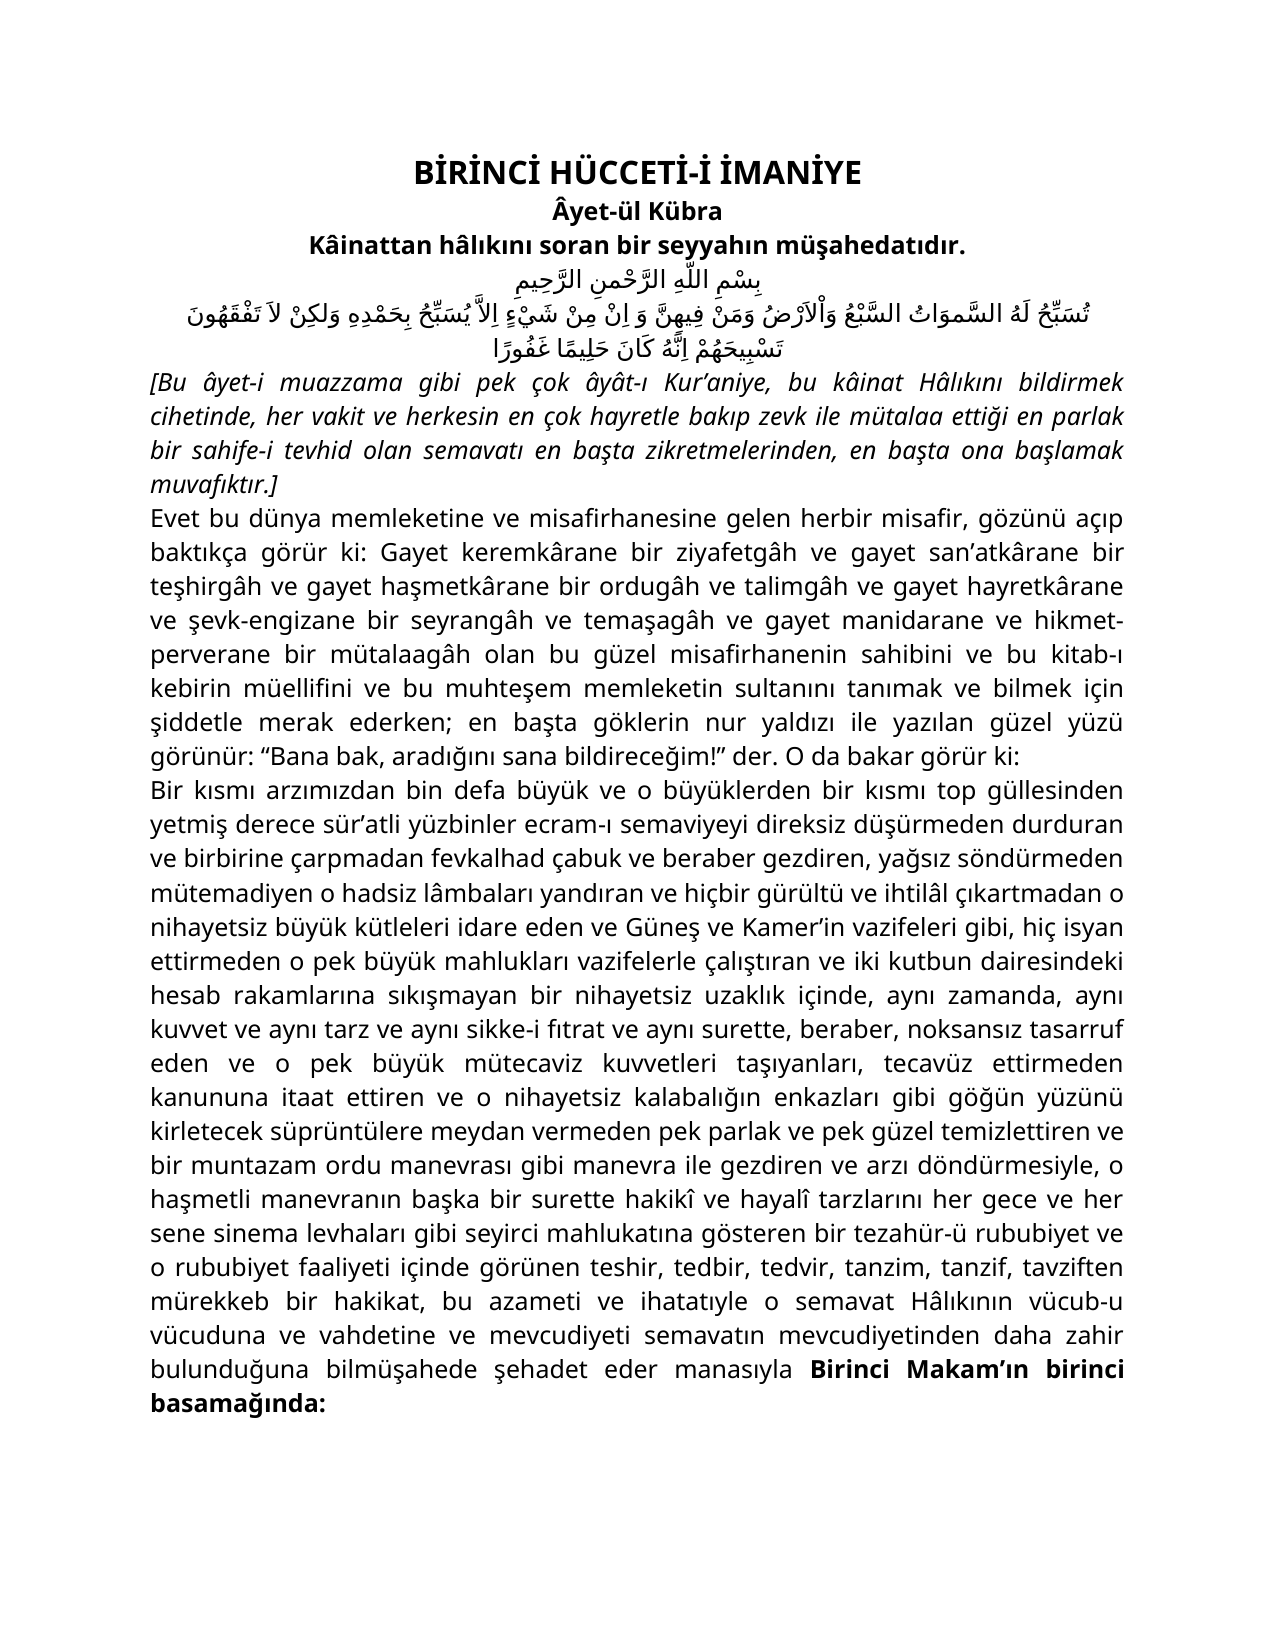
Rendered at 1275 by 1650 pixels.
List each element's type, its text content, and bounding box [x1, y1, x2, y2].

text [Bu âyet-i muazzama gibi pek çok âyât-ı Kur’aniye, bu kâinat Hâlıkını bildirmek cihetinde, her vakit ve herkesin en çok hayretle bakıp zevk ile mütalaa ettiği en parlak bir sahife-i tevhid olan semavatı en başta zikretmelerinden, en başta ona başlamak muvafıktır.] [150, 364, 1125, 501]
text Âyet-ül Kübra [150, 194, 1125, 228]
text تُسَبِّحُ لَهُ السَّموَاتُ السَّبْعُ وَاْلاَرْضُ وَمَنْ فِيهِنَّ وَ اِنْ مِنْ شَيْءٍ اِلاَّ يُسَبِّحُ بِحَمْدِهِ وَلكِنْ لاَ تَفْقَهُونَ تَسْبِيحَهُمْ اِنَّهُ كَانَ حَلِيمًا غَفُورًا [150, 296, 1125, 364]
text بِسْمِ اللّهِ الرَّحْمنِ الرَّحِيمِ [150, 262, 1125, 296]
text Kâinattan hâlıkını soran bir seyyahın müşahedatıdır. [150, 228, 1125, 262]
text Bir kısmı arzımızdan bin defa büyük ve o büyüklerden bir kısmı top güllesinden yetmiş derece sür’atli yüzbinler ecram-ı semaviyeyi direksiz düşürmeden durduran ve birbirine çarpmadan fevkalhad çabuk ve beraber gezdiren, yağsız söndürmeden mütemadiyen o hadsiz lâmbaları yandıran ve hiçbir gürültü ve ihtilâl çıkartmadan o nihayetsiz büyük kütleleri idare eden ve Güneş ve Kamer’in vazifeleri gibi, hiç isyan ettirmeden o pek büyük mahlukları vazifelerle çalıştıran ve iki kutbun dairesindeki hesab rakamlarına sıkışmayan bir nihayetsiz uzaklık içinde, aynı zamanda, aynı kuvvet ve aynı tarz ve aynı sikke-i fıtrat ve aynı surette, beraber, noksansız tasarruf eden ve o pek büyük mütecaviz kuvvetleri taşıyanları, tecavüz ettirmeden kanununa itaat ettiren ve o nihayetsiz kalabalığın enkazları gibi göğün yüzünü kirletecek süprüntülere meydan vermeden pek parlak ve pek güzel temizlettiren ve bir muntazam ordu manevrası gibi manevra ile gezdiren ve arzı döndürmesiyle, o haşmetli manevranın başka bir surette hakikî ve hayalî tarzlarını her gece ve her sene sinema levhaları gibi seyirci mahlukatına gösteren bir tezahür-ü rububiyet ve o rububiyet faaliyeti içinde görünen teshir, tedbir, tedvir, tanzim, tanzif, tavziften mürekkeb bir hakikat, bu azameti ve ihatatıyle o semavat Hâlıkının vücub-u vücuduna ve vahdetine ve mevcudiyeti semavatın mevcudiyetinden daha zahir bulunduğuna bilmüşahede şehadet eder manasıyla Birinci Makam’ın birinci basamağında: [150, 773, 1125, 1420]
text Evet bu dünya memleketine ve misafirhanesine gelen herbir misafir, gözünü açıp baktıkça görür ki: Gayet keremkârane bir ziyafetgâh ve gayet san’atkârane bir teşhirgâh ve gayet haşmetkârane bir ordugâh ve talimgâh ve gayet hayretkârane ve şevk-engizane bir seyrangâh ve temaşagâh ve gayet manidarane ve hikmet-perverane bir mütalaagâh olan bu güzel misafirhanenin sahibini ve bu kitab-ı kebirin müellifini ve bu muhteşem memleketin sultanını tanımak ve bilmek için şiddetle merak ederken; en başta göklerin nur yaldızı ile yazılan güzel yüzü görünür: “Bana bak, aradığını sana bildireceğim!” der. O da bakar görür ki: [150, 501, 1125, 773]
subtitle BİRİNCİ HÜCCETİ-İ İMANİYE [150, 150, 1125, 194]
